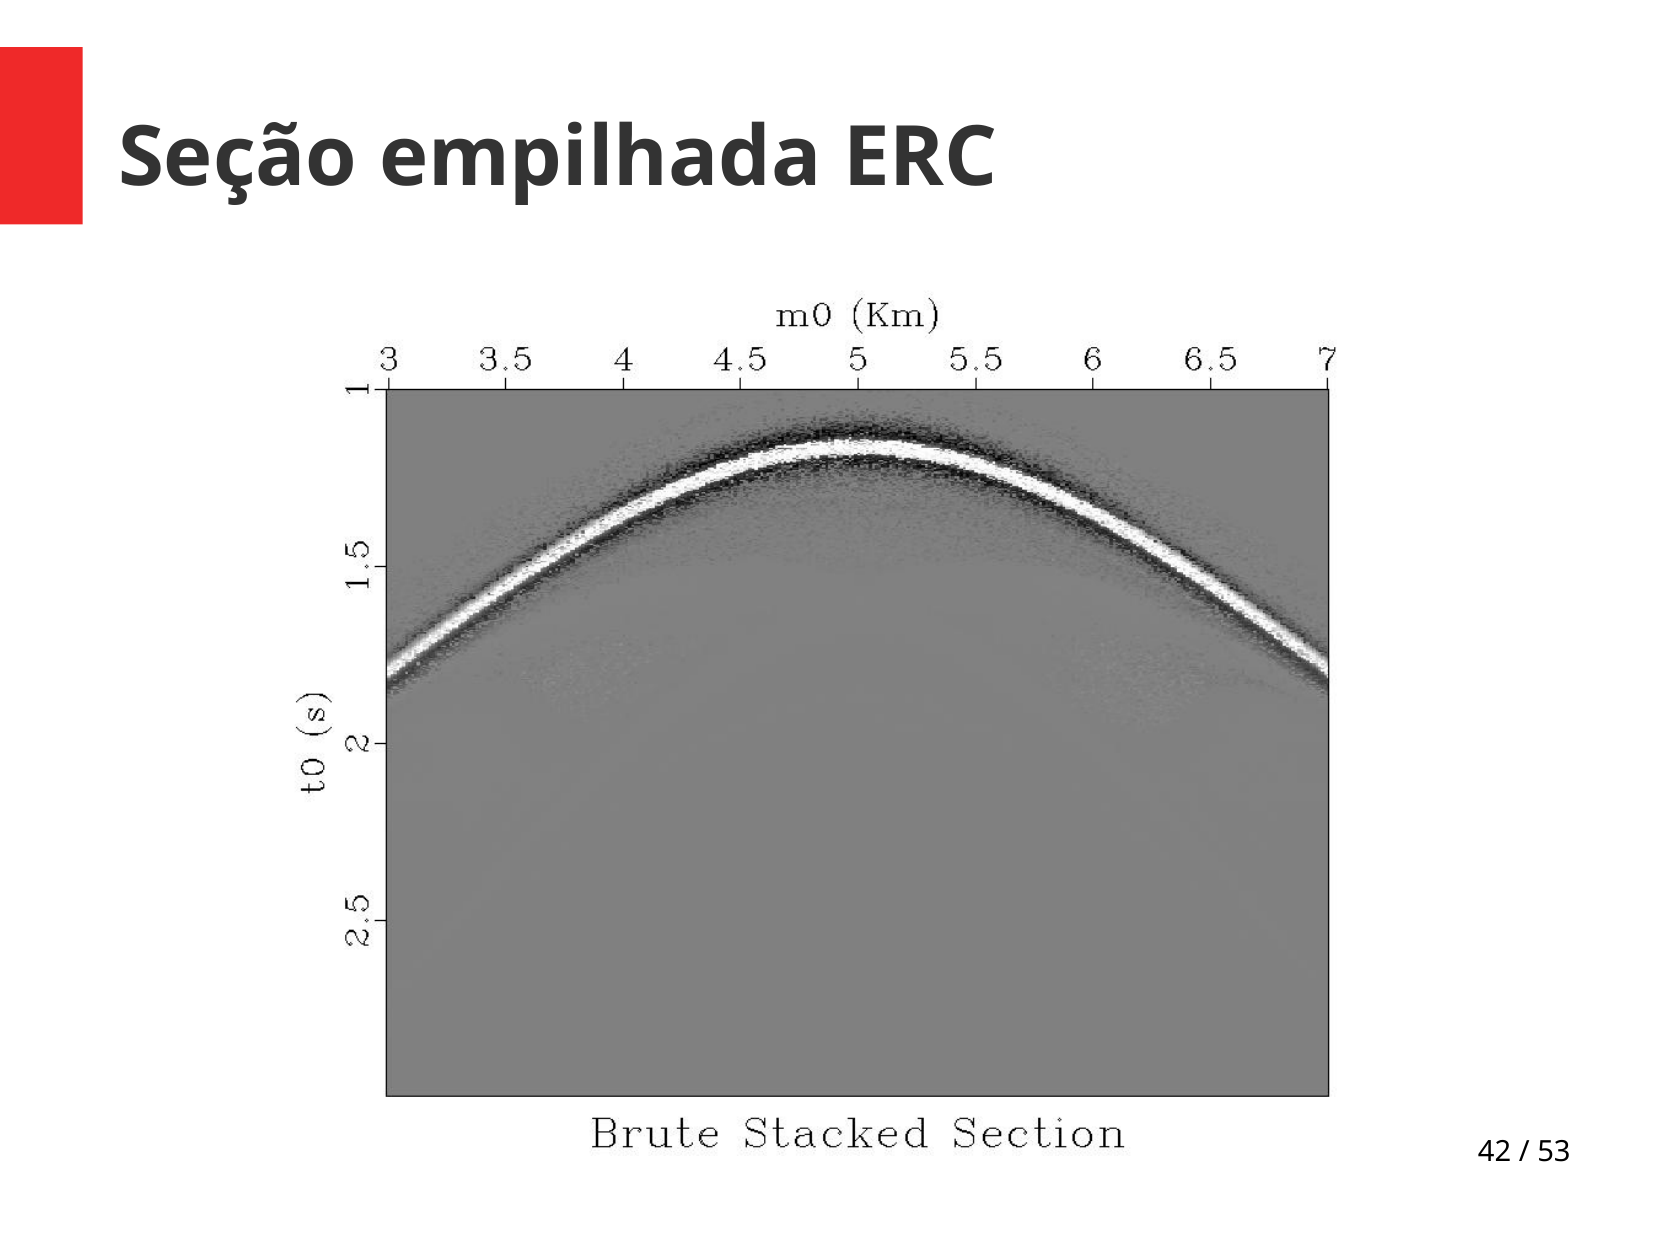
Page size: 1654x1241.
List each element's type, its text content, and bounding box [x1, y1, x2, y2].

title Seção empilhada ERC [118, 49, 1571, 257]
picture [177, 271, 1435, 1215]
